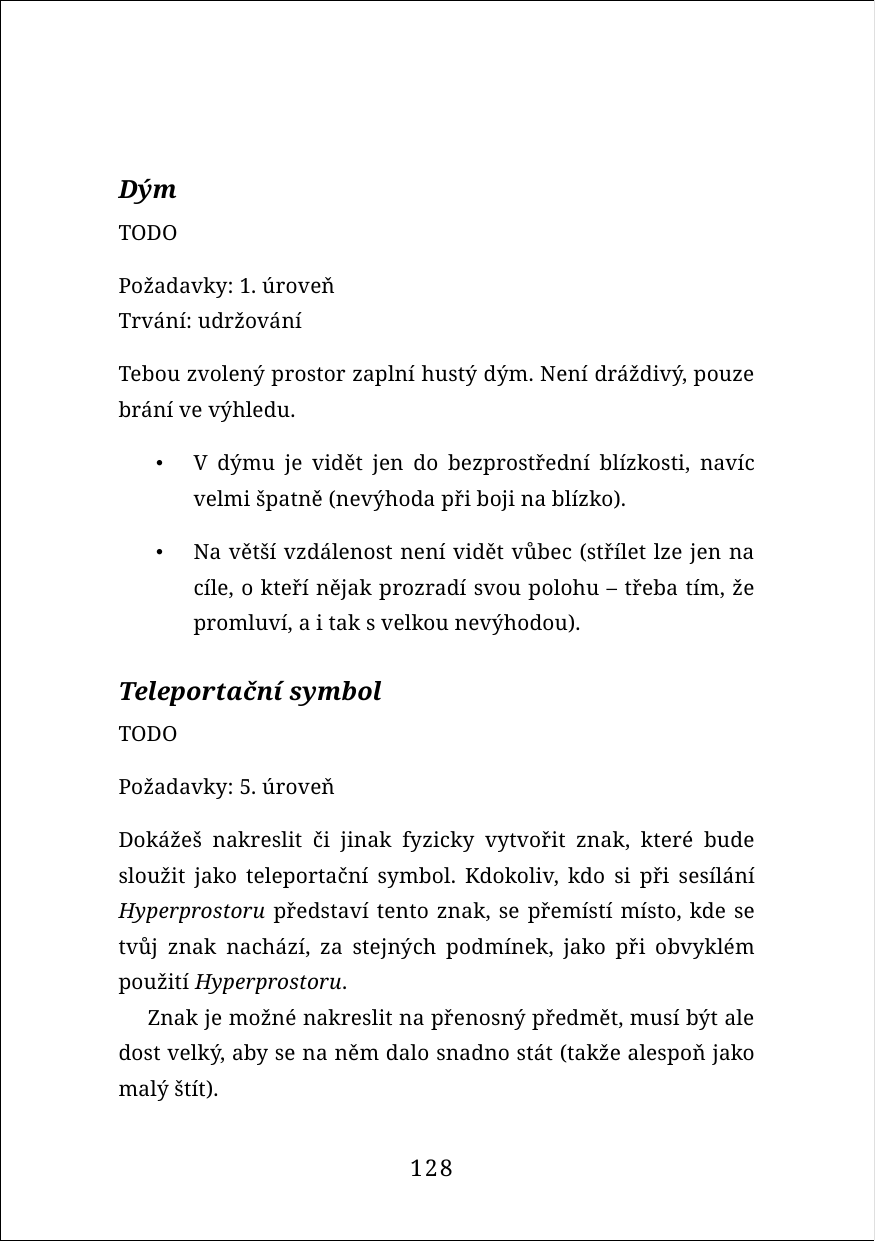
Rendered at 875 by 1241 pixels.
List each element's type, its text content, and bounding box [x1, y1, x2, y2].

text Požadavky: 1. úroveň Trvání: udržování [118, 271, 756, 335]
text Dokážeš nakreslit či jinak fyzicky vytvořit znak, které bude sloužit jako teleportační symbol. Kdokoliv, kdo si při sesílání Hyperprostoru představí tento znak, se přemístí místo, kde se tvůj znak nachází, za stejných podmínek, jako při obvyklém použití Hyperprostoru. Znak je možné nakreslit na přenosný předmět, musí být ale dost velký, aby se na něm dalo snadno stát (takže alespoň jako malý štít). [118, 825, 756, 1102]
subtitle Teleportační symbol [118, 673, 756, 707]
text TODO [118, 218, 756, 246]
text Požadavky: 5. úroveň [118, 772, 756, 801]
text TODO [118, 719, 756, 747]
list Na větší vzdálenost není vidět vůbec (střílet lze jen na cíle, o kteří nějak prozradí svou polohu – třeba tím, že promluví, a i tak s velkou nevýhodou). [156, 537, 756, 637]
text Tebou zvolený prostor zaplní hustý dým. Není dráždivý, pouze brání ve výhledu. [118, 359, 756, 423]
list V dýmu je vidět jen do bezprostřední blízkosti, navíc velmi špatně (nevýhoda při boji na blízko). [156, 448, 756, 512]
subtitle Dým [118, 172, 756, 206]
